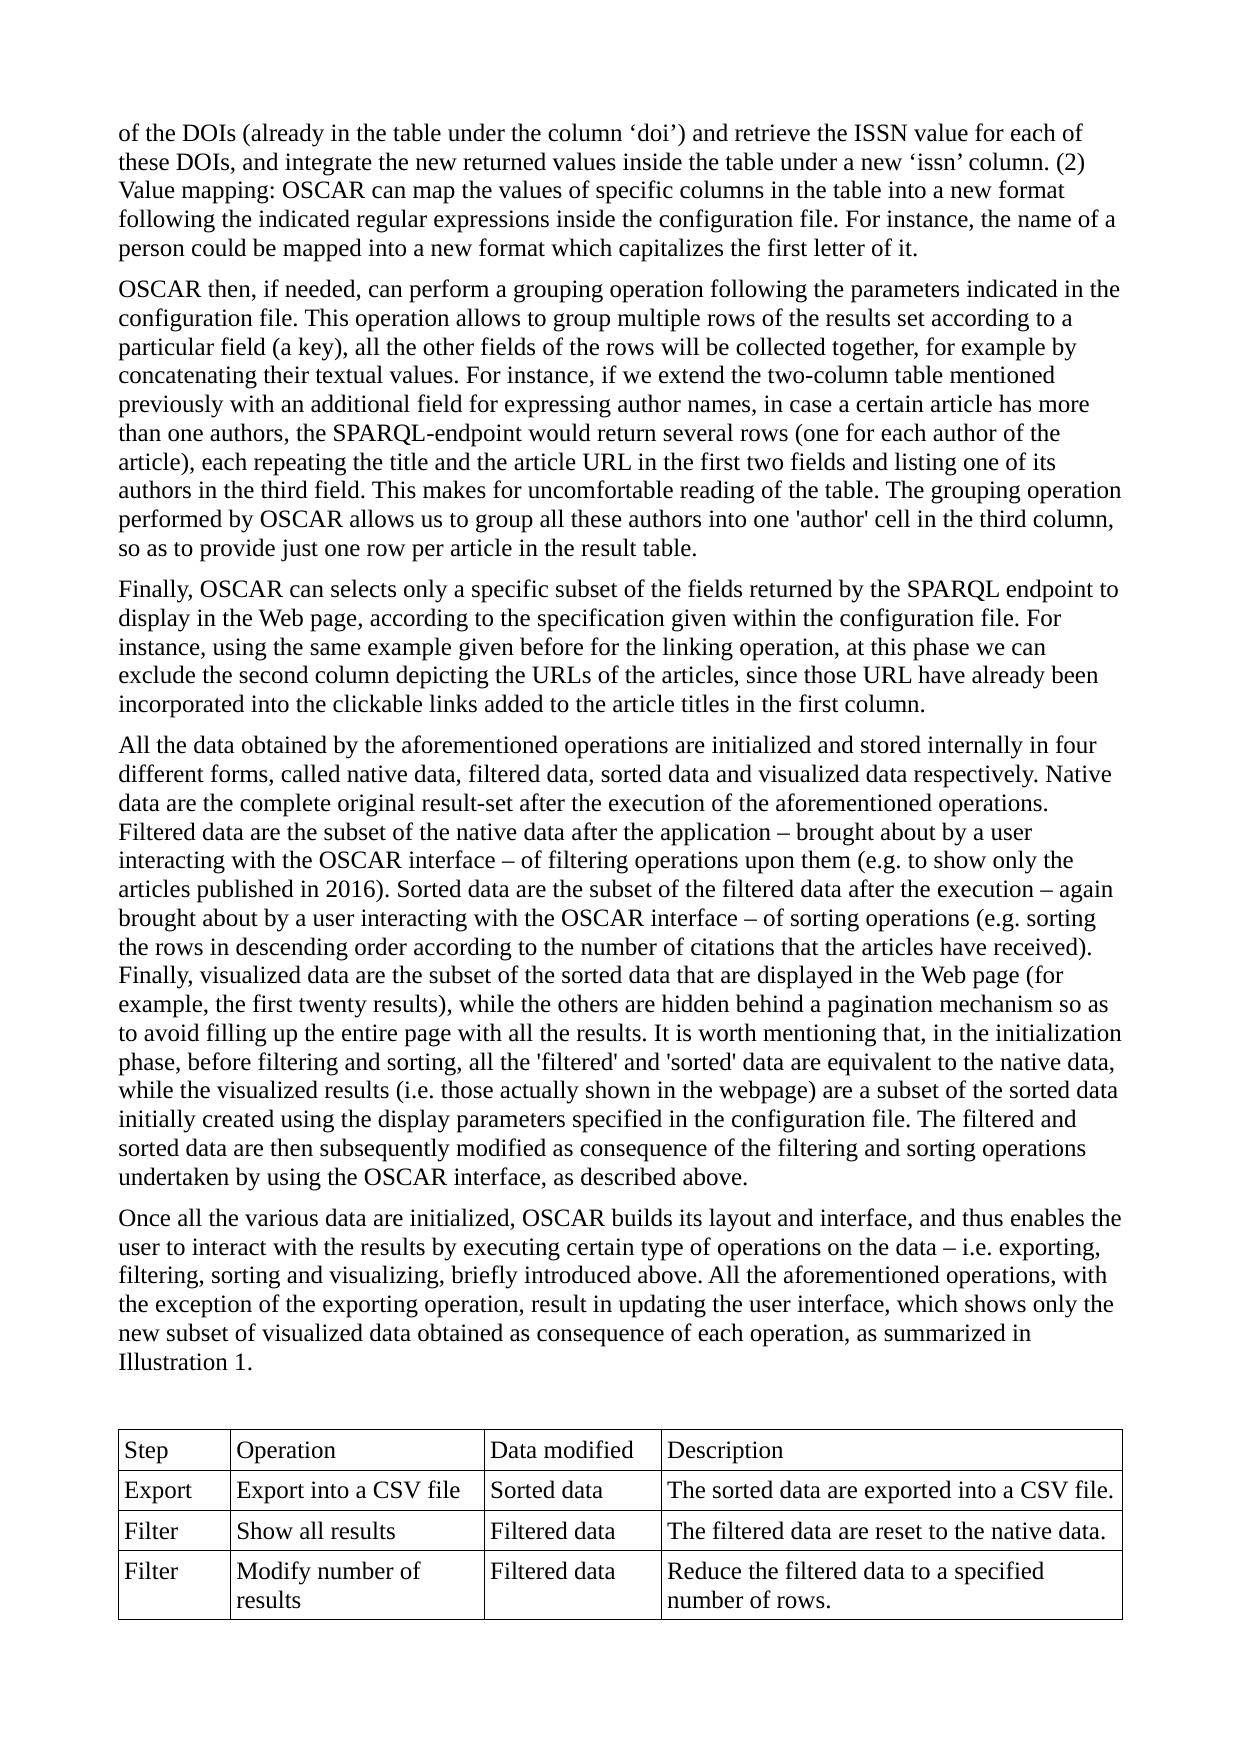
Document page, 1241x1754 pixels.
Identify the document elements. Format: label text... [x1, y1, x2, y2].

text Once all the various data are initialized, OSCAR builds its layout and interface, and thus enables the user to interact with the results by executing certain type of operations on the data – i.e. exporting, filtering, sorting and visualizing, briefly introduced above. All the aforementioned operations, with the exception of the exporting operation, result in updating the user interface, which shows only the new subset of visualized data obtained as consequence of each operation, as summarized in Illustration 1. [118, 1203, 1122, 1376]
table_header Description [662, 1430, 1122, 1470]
table_cell Filtered data [485, 1511, 661, 1550]
table_cell The filtered data are reset to the native data. [662, 1511, 1122, 1550]
table_cell Filtered data [485, 1551, 661, 1619]
table_cell Export into a CSV file [231, 1471, 484, 1510]
table_cell Sorted data [485, 1471, 661, 1510]
table_cell Show all results [231, 1511, 484, 1550]
text of the DOIs (already in the table under the column ‘doi’) and retrieve the ISSN value for each of these DOIs, and integrate the new returned values inside the table under a new ‘issn’ column. (2) Value mapping: OSCAR can map the values of specific columns in the table into a new format following the indicated regular expressions inside the configuration file. For instance, the name of a person could be mapped into a new format which capitalizes the first letter of it. [118, 118, 1122, 262]
table_cell Filter [119, 1551, 230, 1619]
table_cell Modify number of results [231, 1551, 484, 1619]
table_cell Export [119, 1471, 230, 1510]
text OSCAR then, if needed, can perform a grouping operation following the parameters indicated in the configuration file. This operation allows to group multiple rows of the results set according to a particular field (a key), all the other fields of the rows will be collected together, for example by concatenating their textual values. For instance, if we extend the two-column table mentioned previously with an additional field for expressing author names, in case a certain article has more than one authors, the SPARQL-endpoint would return several rows (one for each author of the article), each repeating the title and the article URL in the first two fields and listing one of its authors in the third field. This makes for uncomfortable reading of the table. The grouping operation performed by OSCAR allows us to group all these authors into one 'author' cell in the third column, so as to provide just one row per article in the result table. [118, 274, 1122, 562]
table_cell Reduce the filtered data to a specified number of rows. [662, 1551, 1122, 1619]
table_header Step [119, 1430, 230, 1470]
text All the data obtained by the aforementioned operations are initialized and stored internally in four different forms, called native data, filtered data, sorted data and visualized data respectively. Native data are the complete original result-set after the execution of the aforementioned operations. Filtered data are the subset of the native data after the application – brought about by a user interacting with the OSCAR interface – of filtering operations upon them (e.g. to show only the articles published in 2016). Sorted data are the subset of the filtered data after the execution – again brought about by a user interacting with the OSCAR interface – of sorting operations (e.g. sorting the rows in descending order according to the number of citations that the articles have received). Finally, visualized data are the subset of the sorted data that are displayed in the Web page (for example, the first twenty results), while the others are hidden behind a pagination mechanism so as to avoid filling up the entire page with all the results. It is worth mentioning that, in the initialization phase, before filtering and sorting, all the 'filtered' and 'sorted' data are equivalent to the native data, while the visualized results (i.e. those actually shown in the webpage) are a subset of the sorted data initially created using the display parameters specified in the configuration file. The filtered and sorted data are then subsequently modified as consequence of the filtering and sorting operations undertaken by using the OSCAR interface, as described above. [118, 731, 1122, 1191]
table_header Operation [231, 1430, 484, 1470]
table_cell The sorted data are exported into a CSV file. [662, 1471, 1122, 1510]
table_cell Filter [119, 1511, 230, 1550]
table_header Data modified [485, 1430, 661, 1470]
text Finally, OSCAR can selects only a specific subset of the fields returned by the SPARQL endpoint to display in the Web page, according to the specification given within the configuration file. For instance, using the same example given before for the linking operation, at this phase we can exclude the second column depicting the URLs of the articles, since those URL have already been incorporated into the clickable links added to the article titles in the first column. [118, 574, 1122, 718]
